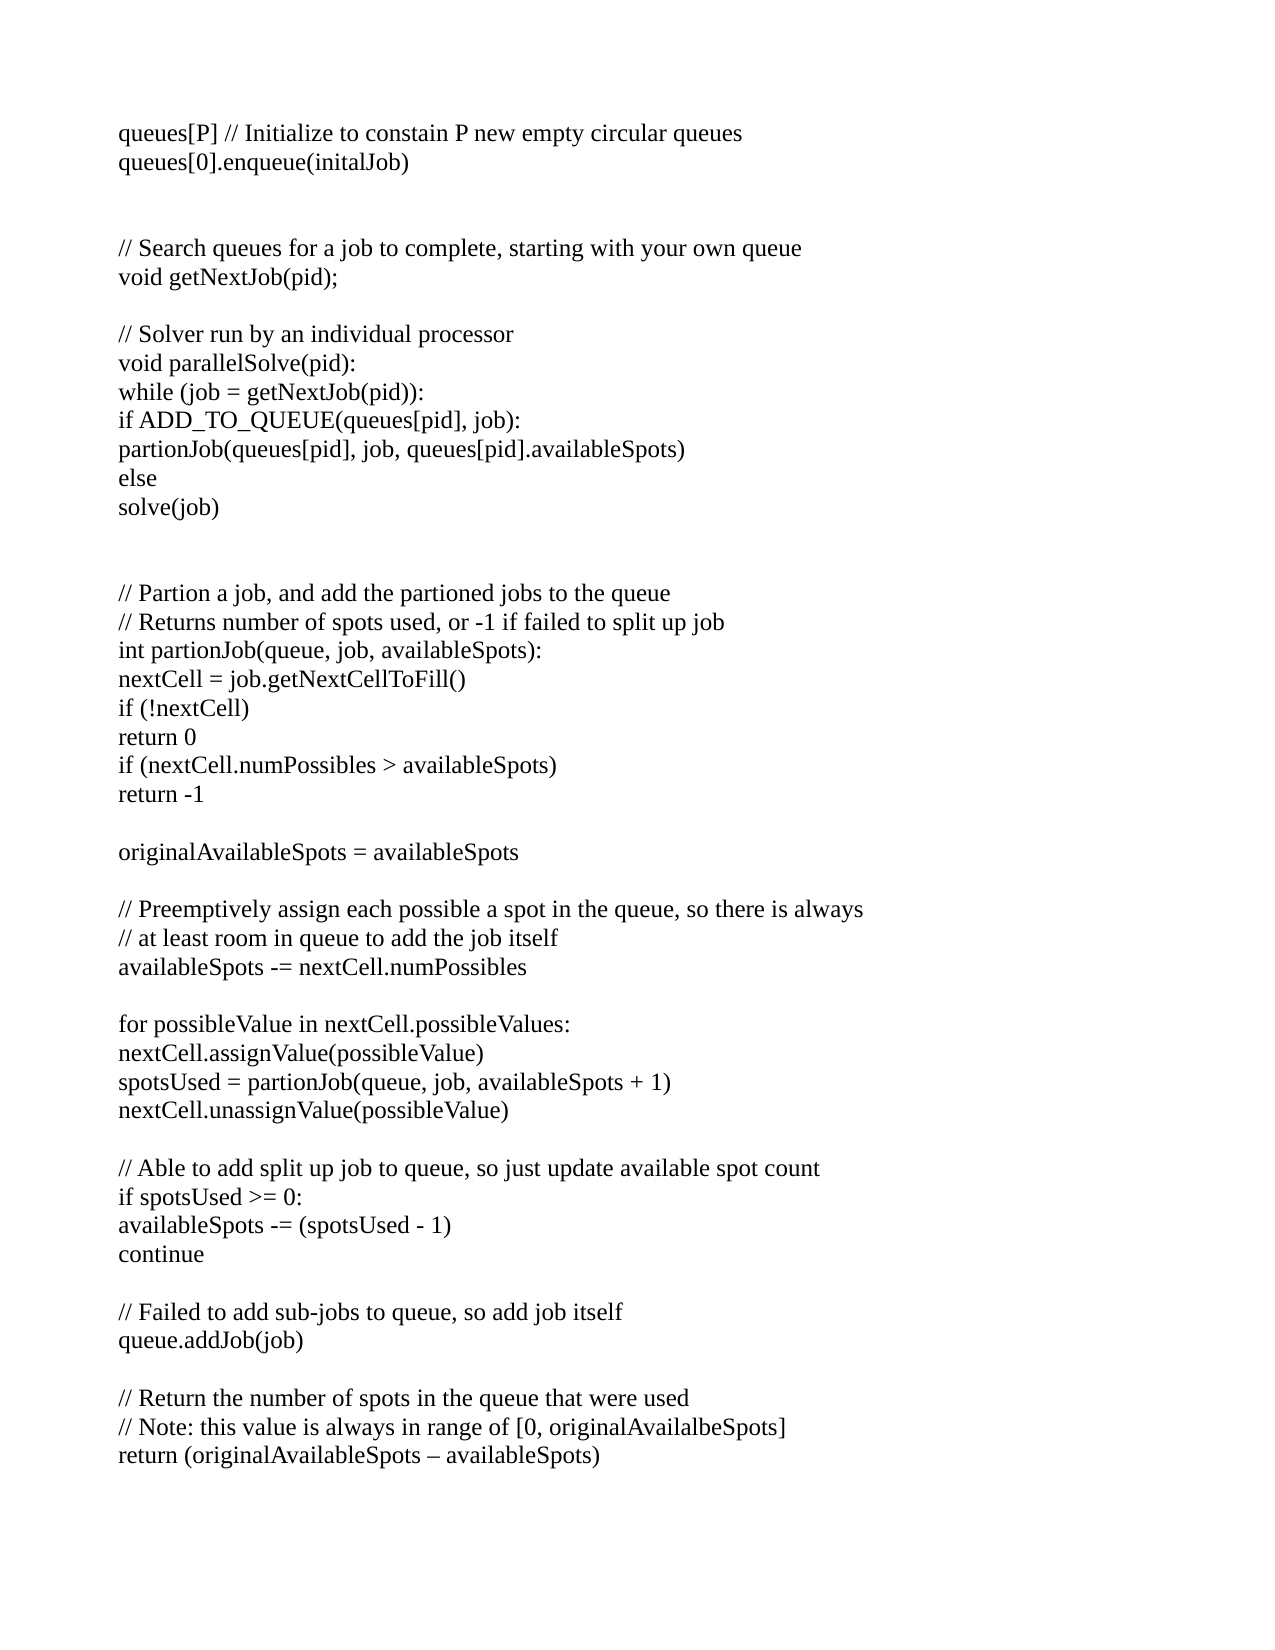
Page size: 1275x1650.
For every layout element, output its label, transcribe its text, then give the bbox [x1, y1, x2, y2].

text return -1 [118, 779, 1157, 808]
text // Preemptively assign each possible a spot in the queue, so there is always [118, 894, 1157, 923]
text // Partion a job, and add the partioned jobs to the queue [118, 578, 1157, 607]
text queues[0].enqueue(initalJob) [118, 147, 1157, 176]
text // Search queues for a job to complete, starting with your own queue [118, 233, 1157, 262]
text queue.addJob(job) [118, 1326, 1157, 1354]
text void getNextJob(pid); [118, 262, 1157, 291]
text // Failed to add sub-jobs to queue, so add job itself [118, 1297, 1157, 1326]
text spotsUsed = partionJob(queue, job, availableSpots + 1) [118, 1067, 1157, 1096]
text // Note: this value is always in range of [0, originalAvailalbeSpots] [118, 1412, 1157, 1441]
text if (!nextCell) [118, 693, 1157, 722]
text nextCell.unassignValue(possibleValue) [118, 1096, 1157, 1124]
text // Able to add split up job to queue, so just update available spot count [118, 1153, 1157, 1182]
text while (job = getNextJob(pid)): [118, 377, 1157, 406]
text availableSpots -= (spotsUsed - 1) [118, 1211, 1157, 1239]
text queues[P] // Initialize to constain P new empty circular queues [118, 118, 1157, 147]
text partionJob(queues[pid], job, queues[pid].availableSpots) [118, 434, 1157, 463]
text availableSpots -= nextCell.numPossibles [118, 952, 1157, 981]
text // Return the number of spots in the queue that were used [118, 1383, 1157, 1412]
text if spotsUsed >= 0: [118, 1182, 1157, 1211]
text int partionJob(queue, job, availableSpots): [118, 636, 1157, 664]
text if (nextCell.numPossibles > availableSpots) [118, 751, 1157, 779]
text void parallelSolve(pid): [118, 348, 1157, 377]
text solve(job) [118, 492, 1157, 521]
text // Solver run by an individual processor [118, 319, 1157, 348]
text return (originalAvailableSpots – availableSpots) [118, 1441, 1157, 1469]
text // at least room in queue to add the job itself [118, 923, 1157, 952]
text continue [118, 1239, 1157, 1268]
text // Returns number of spots used, or -1 if failed to split up job [118, 607, 1157, 636]
text if ADD_TO_QUEUE(queues[pid], job): [118, 406, 1157, 434]
text else [118, 463, 1157, 492]
text originalAvailableSpots = availableSpots [118, 837, 1157, 866]
text nextCell.assignValue(possibleValue) [118, 1038, 1157, 1067]
text nextCell = job.getNextCellToFill() [118, 664, 1157, 693]
text return 0 [118, 722, 1157, 751]
text for possibleValue in nextCell.possibleValues: [118, 1009, 1157, 1038]
